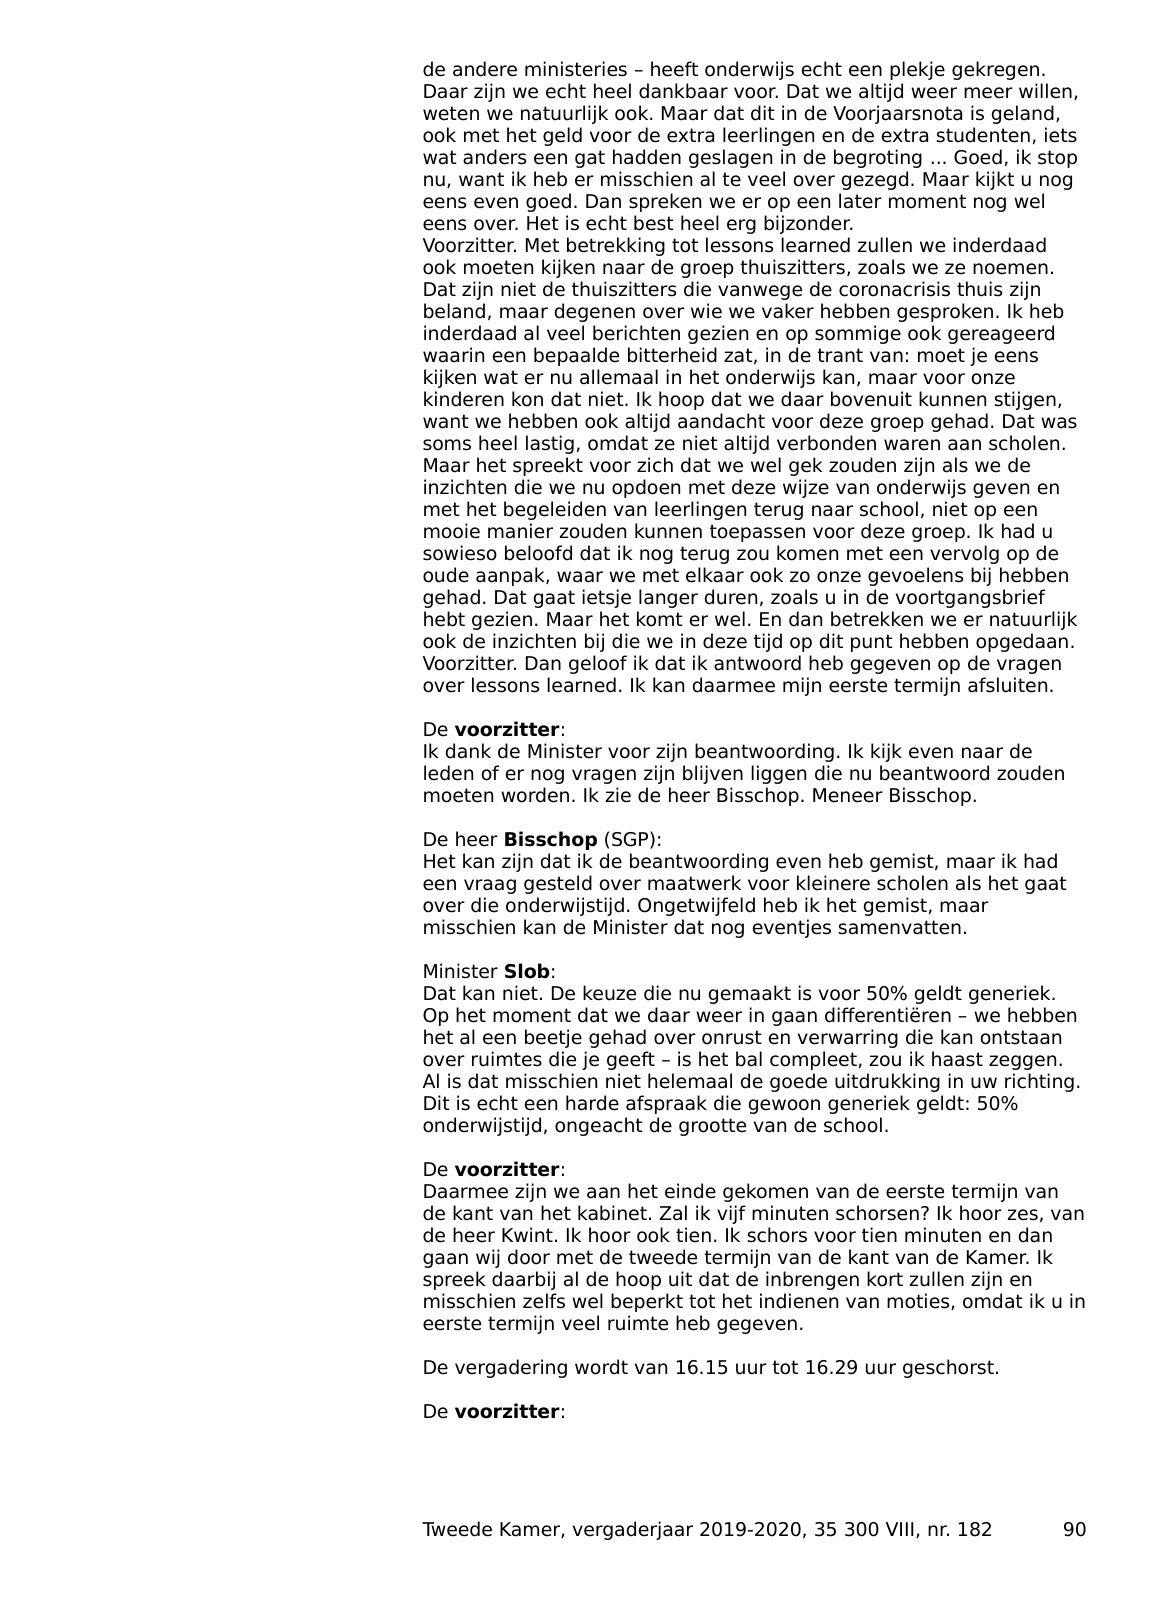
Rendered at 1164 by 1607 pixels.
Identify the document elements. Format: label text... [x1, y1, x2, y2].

text De voorzitter: [422, 1401, 1087, 1423]
text Ik dank de Minister voor zijn beantwoording. Ik kijk even naar de leden of er nog vragen zijn blijven liggen die nu beantwoord zouden moeten worden. Ik zie de heer Bisschop. Meneer Bisschop. [422, 741, 1087, 807]
text De heer Bisschop (SGP): [422, 829, 1087, 851]
text Daarmee zijn we aan het einde gekomen van de eerste termijn van de kant van het kabinet. Zal ik vijf minuten schorsen? Ik hoor zes, van de heer Kwint. Ik hoor ook tien. Ik schors voor tien minuten en dan gaan wij door met de tweede termijn van de kant van de Kamer. Ik spreek daarbij al de hoop uit dat de inbrengen kort zullen zijn en misschien zelfs wel beperkt tot het indienen van moties, omdat ik u in eerste termijn veel ruimte heb gegeven. [422, 1181, 1087, 1335]
text De voorzitter: [422, 1159, 1087, 1181]
text De voorzitter: [422, 719, 1087, 741]
text Voorzitter. Met betrekking tot lessons learned zullen we inderdaad ook moeten kijken naar de groep thuiszitters, zoals we ze noemen. Dat zijn niet de thuiszitters die vanwege de coronacrisis thuis zijn beland, maar degenen over wie we vaker hebben gesproken. Ik heb inderdaad al veel berichten gezien en op sommige ook gereageerd waarin een bepaalde bitterheid zat, in de trant van: moet je eens kijken wat er nu allemaal in het onderwijs kan, maar voor onze kinderen kon dat niet. Ik hoop dat we daar bovenuit kunnen stijgen, want we hebben ook altijd aandacht voor deze groep gehad. Dat was soms heel lastig, omdat ze niet altijd verbonden waren aan scholen. Maar het spreekt voor zich dat we wel gek zouden zijn als we de inzichten die we nu opdoen met deze wijze van onderwijs geven en met het begeleiden van leerlingen terug naar school, niet op een mooie manier zouden kunnen toepassen voor deze groep. Ik had u sowieso beloofd dat ik nog terug zou komen met een vervolg op de oude aanpak, waar we met elkaar ook zo onze gevoelens bij hebben gehad. Dat gaat ietsje langer duren, zoals u in de voortgangsbrief hebt gezien. Maar het komt er wel. En dan betrekken we er natuurlijk ook de inzichten bij die we in deze tijd op dit punt hebben opgedaan. [422, 235, 1087, 652]
text de andere ministeries – heeft onderwijs echt een plekje gekregen. Daar zijn we echt heel dankbaar voor. Dat we altijd weer meer willen, weten we natuurlijk ook. Maar dat dit in de Voorjaarsnota is geland, ook met het geld voor de extra leerlingen en de extra studenten, iets wat anders een gat hadden geslagen in de begroting ... Goed, ik stop nu, want ik heb er misschien al te veel over gezegd. Maar kijkt u nog eens even goed. Dan spreken we er op een later moment nog wel eens over. Het is echt best heel erg bijzonder. [422, 59, 1087, 235]
text Voorzitter. Dan geloof ik dat ik antwoord heb gegeven op de vragen over lessons learned. Ik kan daarmee mijn eerste termijn afsluiten. [422, 652, 1087, 696]
text Het kan zijn dat ik de beantwoording even heb gemist, maar ik had een vraag gesteld over maatwerk voor kleinere scholen als het gaat over die onderwijstijd. Ongetwijfeld heb ik het gemist, maar misschien kan de Minister dat nog eventjes samenvatten. [422, 851, 1087, 939]
text De vergadering wordt van 16.15 uur tot 16.29 uur geschorst. [422, 1357, 1087, 1379]
text Minister Slob: [422, 961, 1087, 983]
text Dat kan niet. De keuze die nu gemaakt is voor 50% geldt generiek. Op het moment dat we daar weer in gaan differentiëren – we hebben het al een beetje gehad over onrust en verwarring die kan ontstaan over ruimtes die je geeft – is het bal compleet, zou ik haast zeggen. Al is dat misschien niet helemaal de goede uitdrukking in uw richting. Dit is echt een harde afspraak die gewoon generiek geldt: 50% onderwijstijd, ongeacht de grootte van de school. [422, 983, 1087, 1137]
